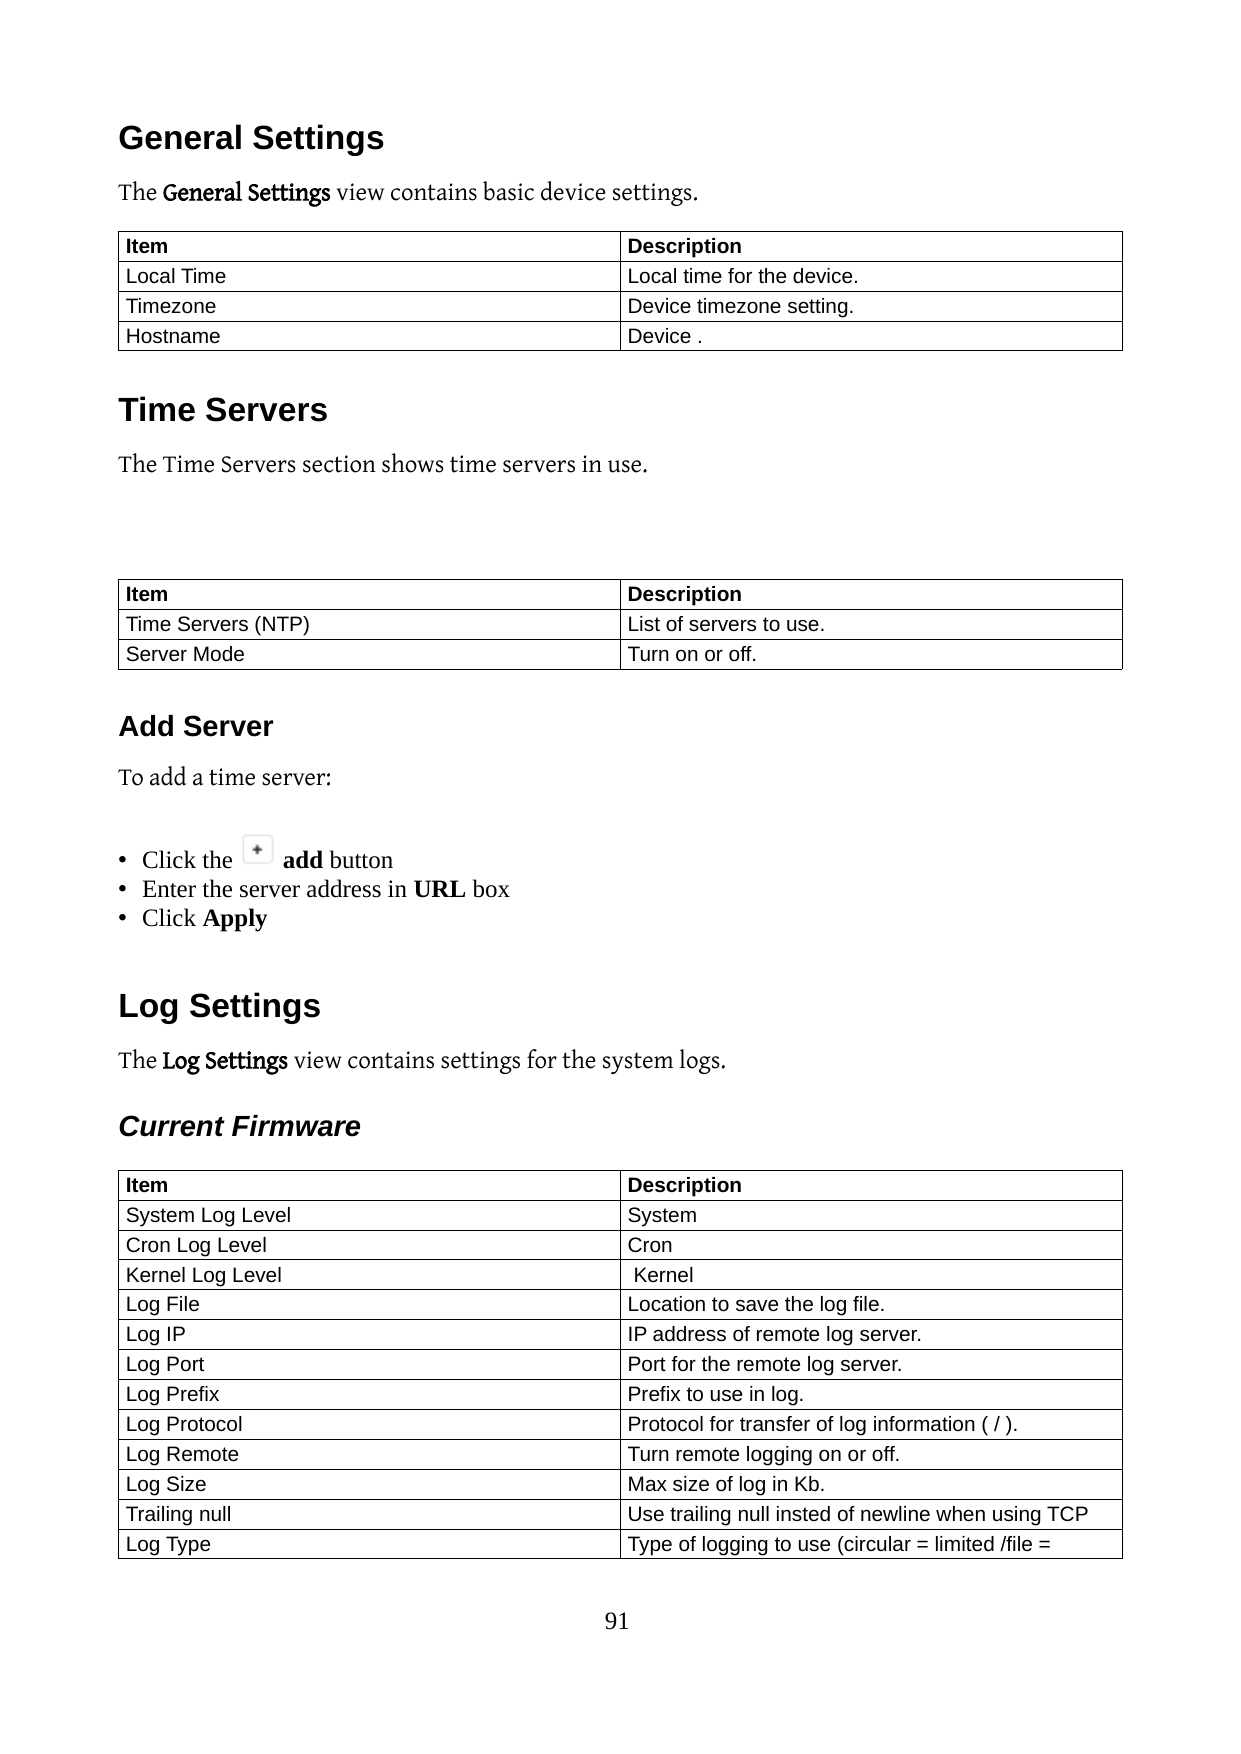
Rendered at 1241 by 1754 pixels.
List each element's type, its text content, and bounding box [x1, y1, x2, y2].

text The General Settings view contains basic device settings. [118, 178, 1122, 207]
table_cell Log Port [119, 1350, 620, 1379]
table_cell Log Remote [119, 1440, 620, 1469]
table_header Item [119, 1171, 620, 1199]
table_cell Timezone [119, 292, 620, 321]
table_cell Device timezone setting. [621, 292, 1122, 321]
list Enter the server address in URL box [118, 874, 1122, 903]
text The Time Servers section shows time servers in use. [118, 450, 1122, 479]
subtitle Current Firmware [118, 1109, 1122, 1142]
table_cell Turn remote logging on or off. [621, 1440, 1122, 1469]
table_cell Log Protocol [119, 1410, 620, 1439]
table_cell Location to save the log file. [621, 1290, 1122, 1319]
table_cell Port for the remote log server. [621, 1350, 1122, 1379]
table_cell Turn on or off. [621, 640, 1122, 669]
text The Log Settings view contains settings for the system logs. [118, 1046, 1122, 1075]
table_cell Local time for the device. [621, 262, 1122, 291]
table_header Description [621, 580, 1122, 609]
table_cell Log File [119, 1290, 620, 1319]
table_cell Cron Log Level [119, 1231, 620, 1259]
table_cell System [621, 1201, 1122, 1229]
table_cell Trailing null [119, 1500, 620, 1528]
subtitle Log Settings [118, 986, 1122, 1024]
table_cell IP address of remote log server. [621, 1320, 1122, 1349]
table_cell Log Type [119, 1530, 620, 1558]
table_cell Device . [621, 322, 1122, 350]
table_cell Hostname [119, 322, 620, 350]
table_cell Kernel Log Level [119, 1260, 620, 1289]
table_cell Time Servers (NTP) [119, 610, 620, 639]
table_cell List of servers to use. [621, 610, 1122, 639]
subtitle Time Servers [118, 390, 1122, 429]
table_cell Log Prefix [119, 1380, 620, 1409]
subtitle Add Server [118, 709, 1122, 742]
table_header Item [119, 580, 620, 609]
table_header Description [621, 1171, 1122, 1199]
table_cell Prefix to use in log. [621, 1380, 1122, 1409]
table_cell Log Size [119, 1470, 620, 1498]
list Click the add button [118, 842, 1122, 874]
table_cell Kernel [621, 1260, 1122, 1289]
table_cell Cron [621, 1231, 1122, 1259]
table_cell Log IP [119, 1320, 620, 1349]
table_cell Type of logging to use (circular = limited /file = [621, 1530, 1122, 1558]
text To add a time server: [118, 764, 1122, 793]
table_cell Max size of log in Kb. [621, 1470, 1122, 1498]
table_cell System Log Level [119, 1201, 620, 1229]
table_cell Server Mode [119, 640, 620, 669]
table_cell Protocol for transfer of log information ( / ). [621, 1410, 1122, 1439]
table_cell Use trailing null insted of newline when using TCP [621, 1500, 1122, 1528]
subtitle General Settings [118, 118, 1122, 157]
table_header Description [621, 232, 1122, 261]
picture [238, 831, 277, 869]
table_header Item [119, 232, 620, 261]
table_cell Local Time [119, 262, 620, 291]
list Click Apply [118, 903, 1122, 931]
